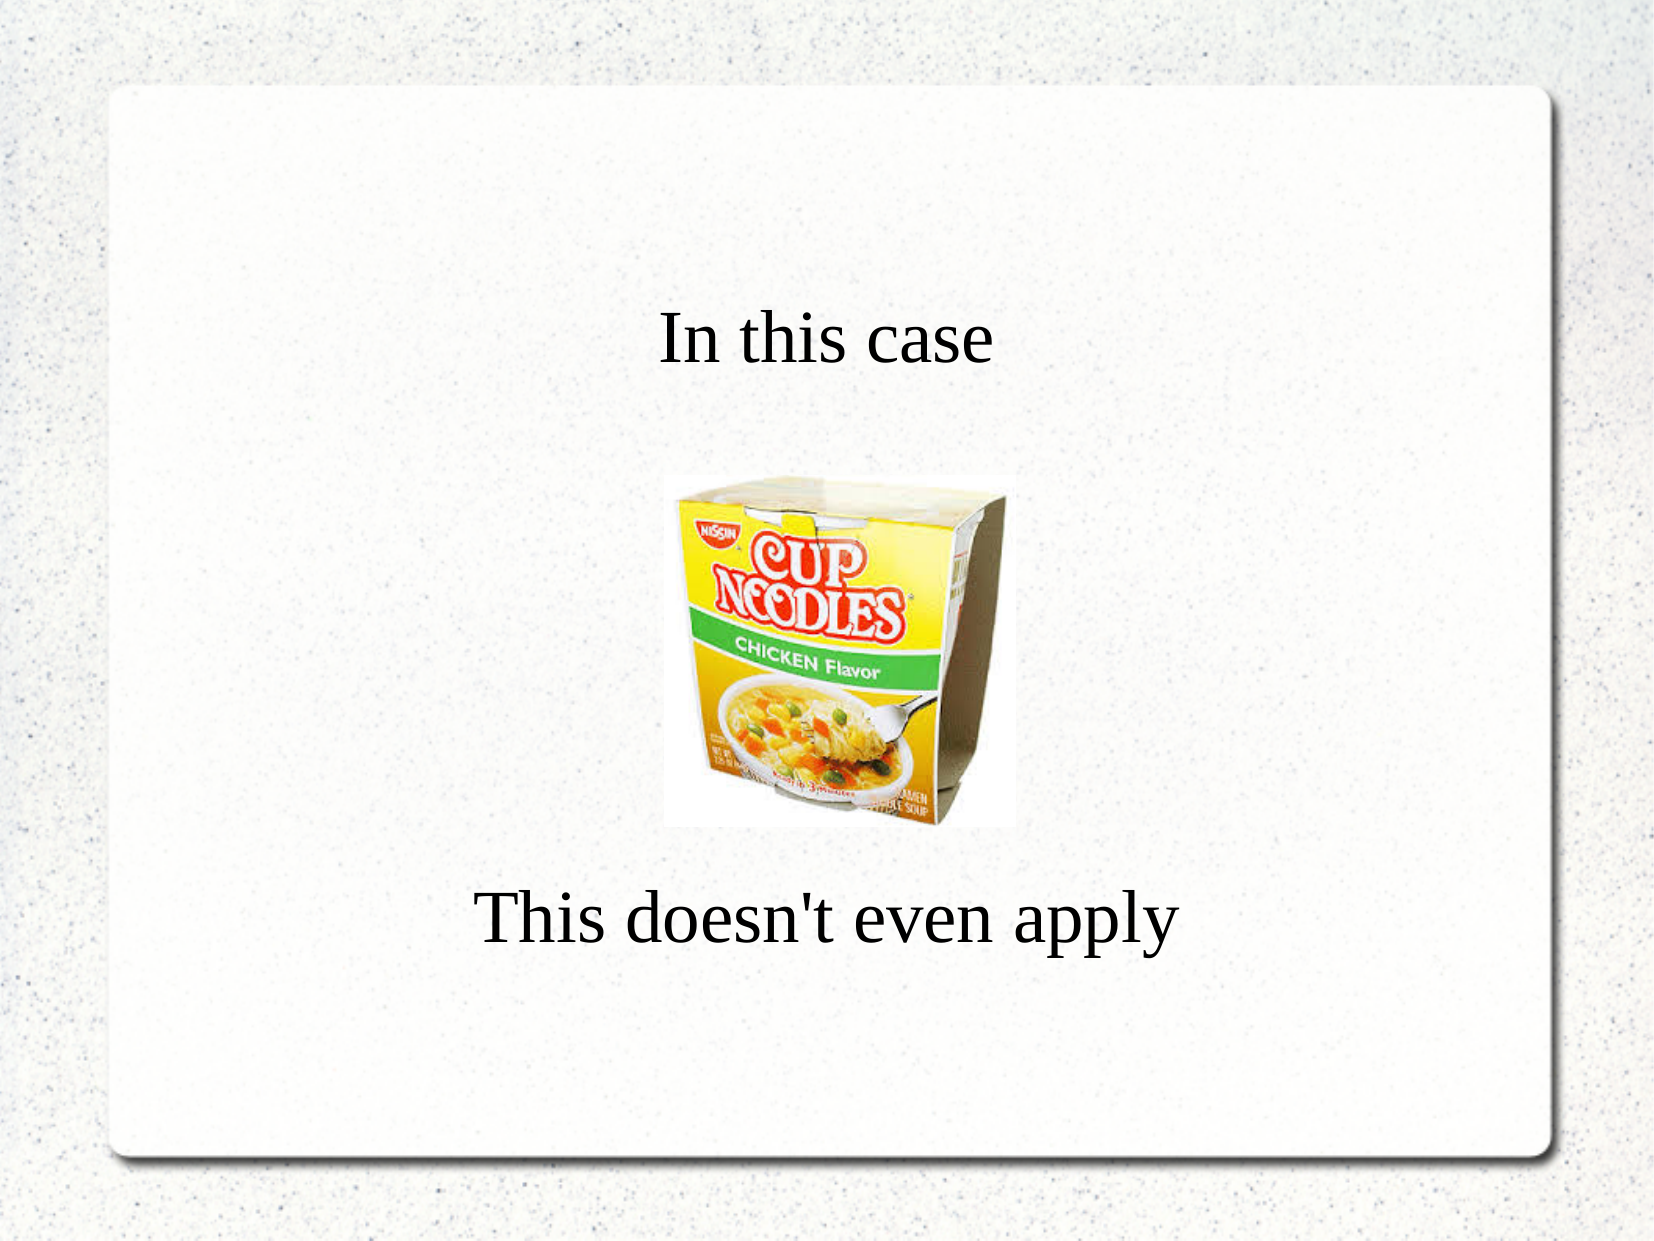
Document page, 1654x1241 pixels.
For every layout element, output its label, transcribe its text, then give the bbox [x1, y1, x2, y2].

subtitle In this case This doesn't even apply [147, 295, 1506, 960]
picture [0, 0, 1654, 1241]
